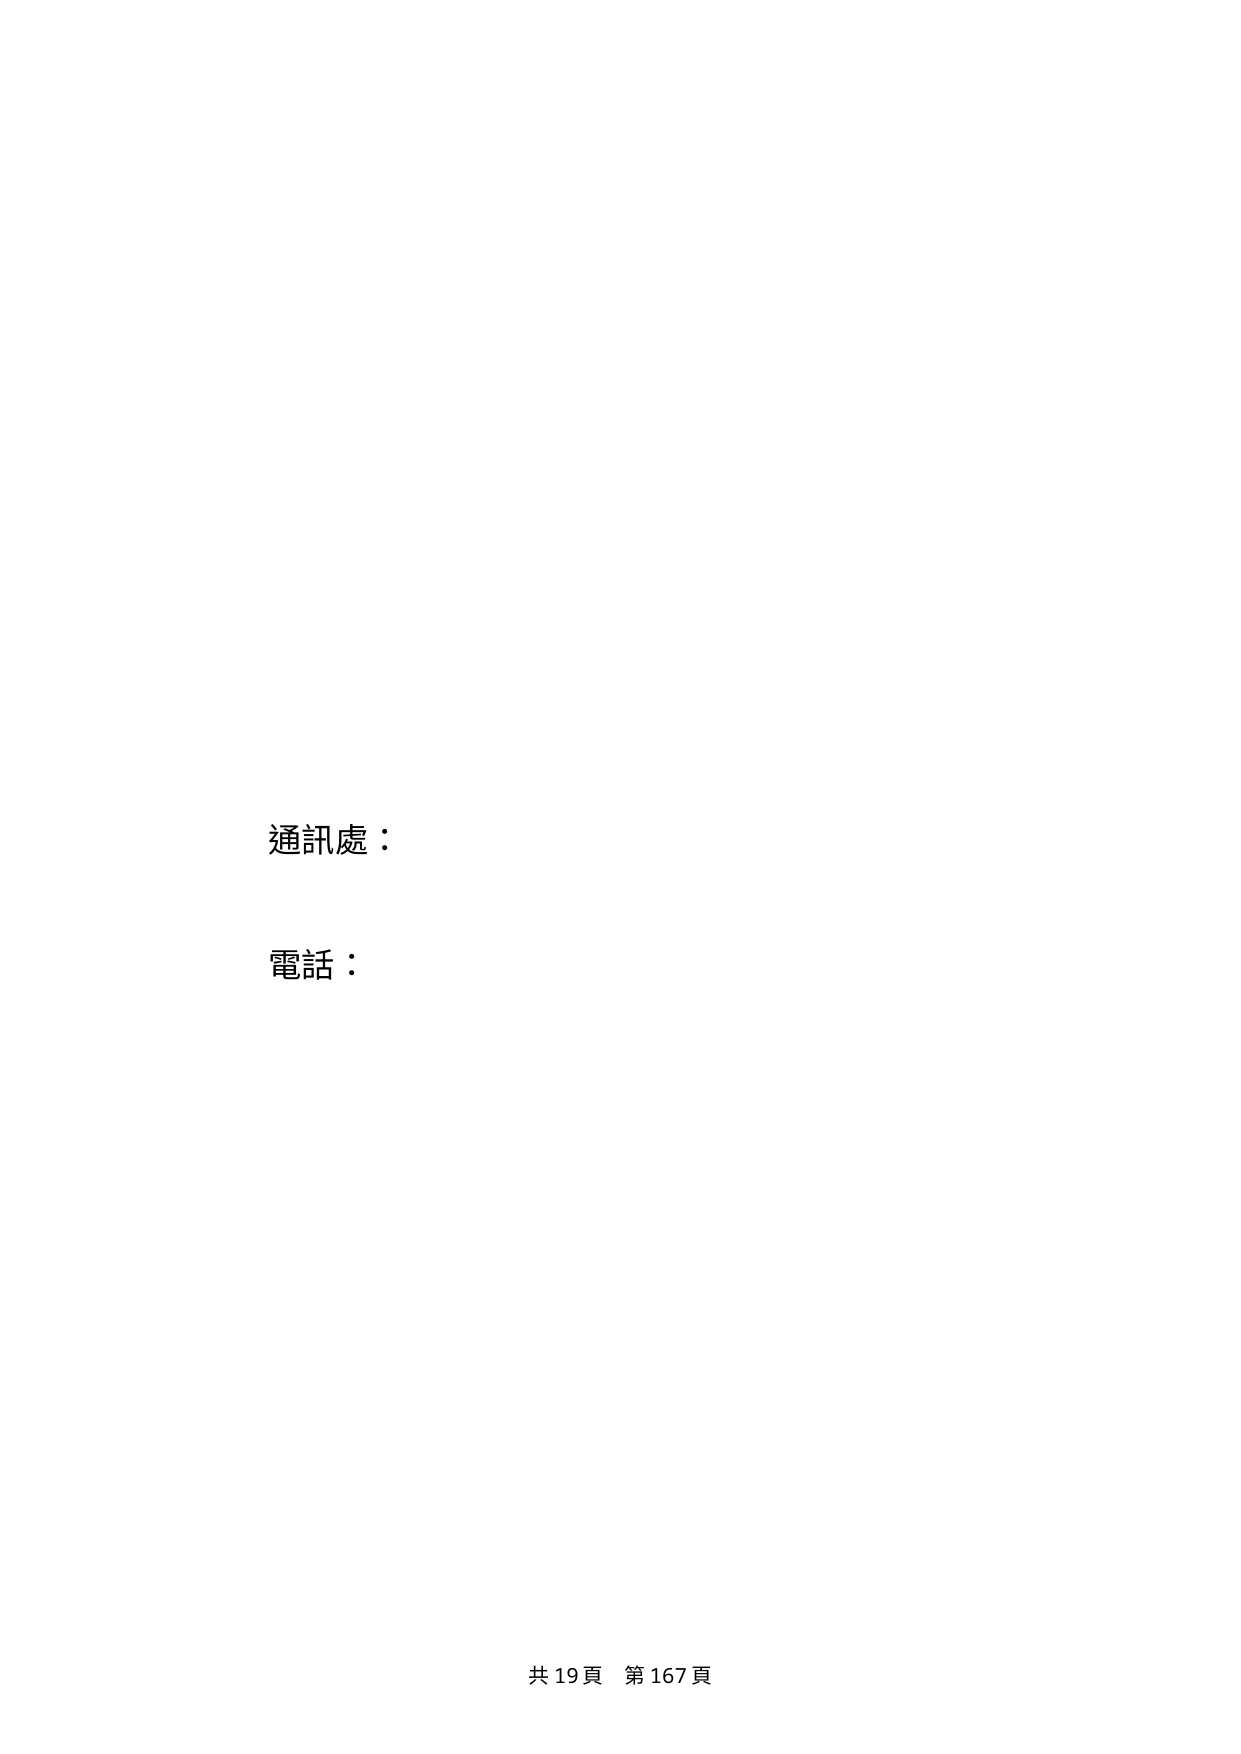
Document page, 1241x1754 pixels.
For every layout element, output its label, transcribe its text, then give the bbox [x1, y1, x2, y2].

text 通訊處： [118, 797, 1122, 859]
text 電話： [118, 922, 1122, 984]
